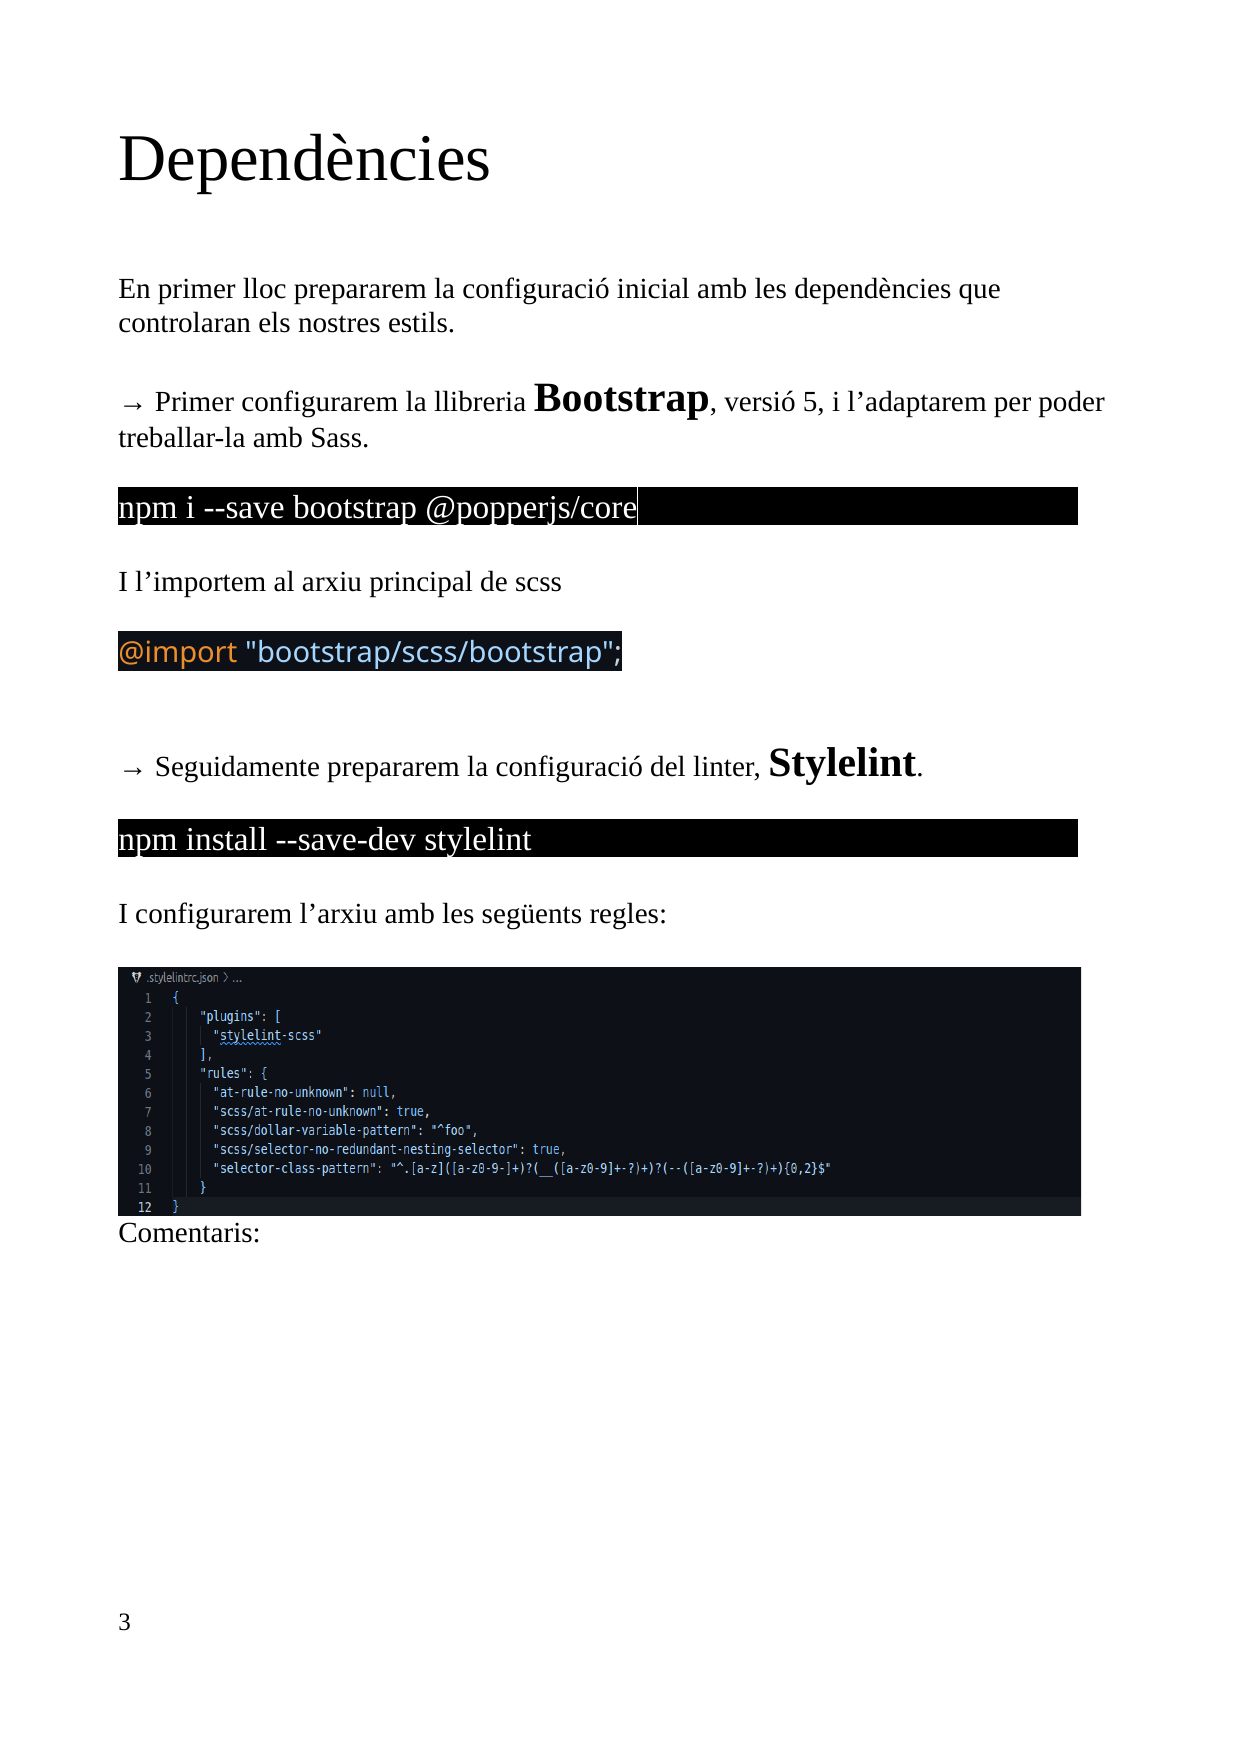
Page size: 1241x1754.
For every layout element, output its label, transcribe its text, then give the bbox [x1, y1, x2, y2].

text → Seguidamente prepararem la configuració del linter, Stylelint. [118, 738, 1122, 786]
text En primer lloc prepararem la configuració inicial amb les dependències que controlaran els nostres estils. [118, 271, 1122, 338]
text Dependències [118, 118, 1122, 195]
text → Primer configurarem la llibreria Bootstrap, versió 5, i l’adaptarem per poder treballar-la amb Sass. [118, 372, 1122, 487]
text I l’importem al arxiu principal de scss [118, 564, 1122, 597]
text @import "bootstrap/scss/bootstrap"; [118, 631, 1122, 671]
text I configurarem l’arxiu amb les següents regles: [118, 896, 1122, 968]
picture [118, 967, 1082, 1216]
text Comentaris: [118, 1216, 1122, 1287]
text npm install --save-dev stylelint [118, 819, 1122, 896]
text npm i --save bootstrap @popperjs/core [118, 487, 1122, 525]
